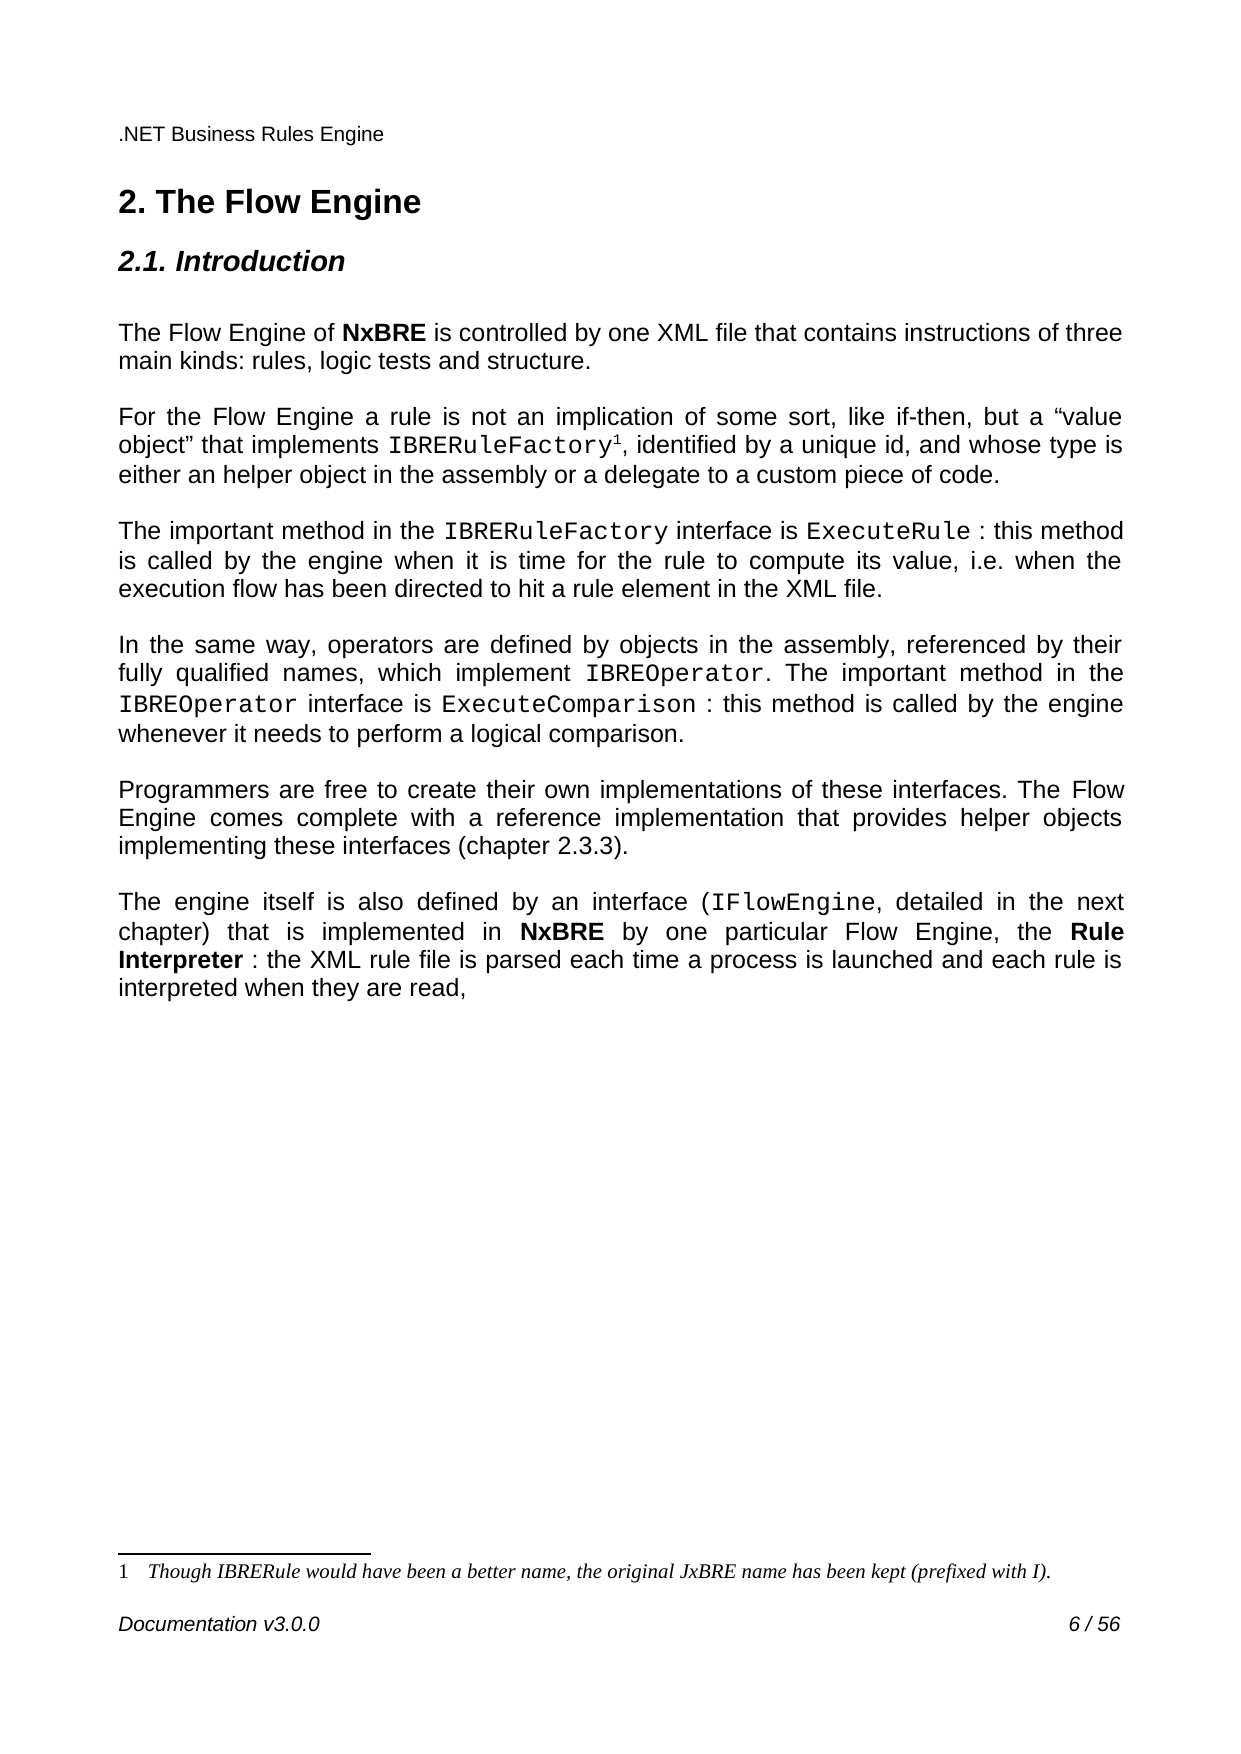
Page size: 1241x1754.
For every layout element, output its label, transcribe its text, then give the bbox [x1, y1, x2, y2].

text The Flow Engine of NxBRE is controlled by one XML file that contains instructions of three main kinds: rules, logic tests and structure. [118, 318, 1124, 374]
subtitle Introduction [118, 245, 1124, 278]
text The engine itself is also defined by an interface (IFlowEngine, detailed in the next chapter) that is implemented in NxBRE by one particular Flow Engine, the Rule Interpreter : the XML rule file is parsed each time a process is launched and each rule is interpreted when they are read, [118, 888, 1124, 1002]
text The important method in the IBRERuleFactory interface is ExecuteRule : this method is called by the engine when it is time for the rule to compute its value, i.e. when the execution flow has been directed to hit a rule element in the XML file. [118, 517, 1124, 603]
text In the same way, operators are defined by objects in the assembly, referenced by their fully qualified names, which implement IBREOperator. The important method in the IBREOperator interface is ExecuteComparison : this method is called by the engine whenever it needs to perform a logical comparison. [118, 631, 1124, 748]
text For the Flow Engine a rule is not an implication of some sort, like if-then, but a “value object” that implements IBRERuleFactory, identified by a unique id, and whose type is either an helper object in the assembly or a delegate to a custom piece of code. [118, 403, 1124, 489]
subtitle The Flow Engine [118, 183, 1124, 220]
text Though IBRERule would have been a better name, the original JxBRE name has been kept (prefixed with I). [118, 1560, 1124, 1583]
text Programmers are free to create their own implementations of these interfaces. The Flow Engine comes complete with a reference implementation that provides helper objects implementing these interfaces (chapter 2.3.3). [118, 776, 1124, 860]
